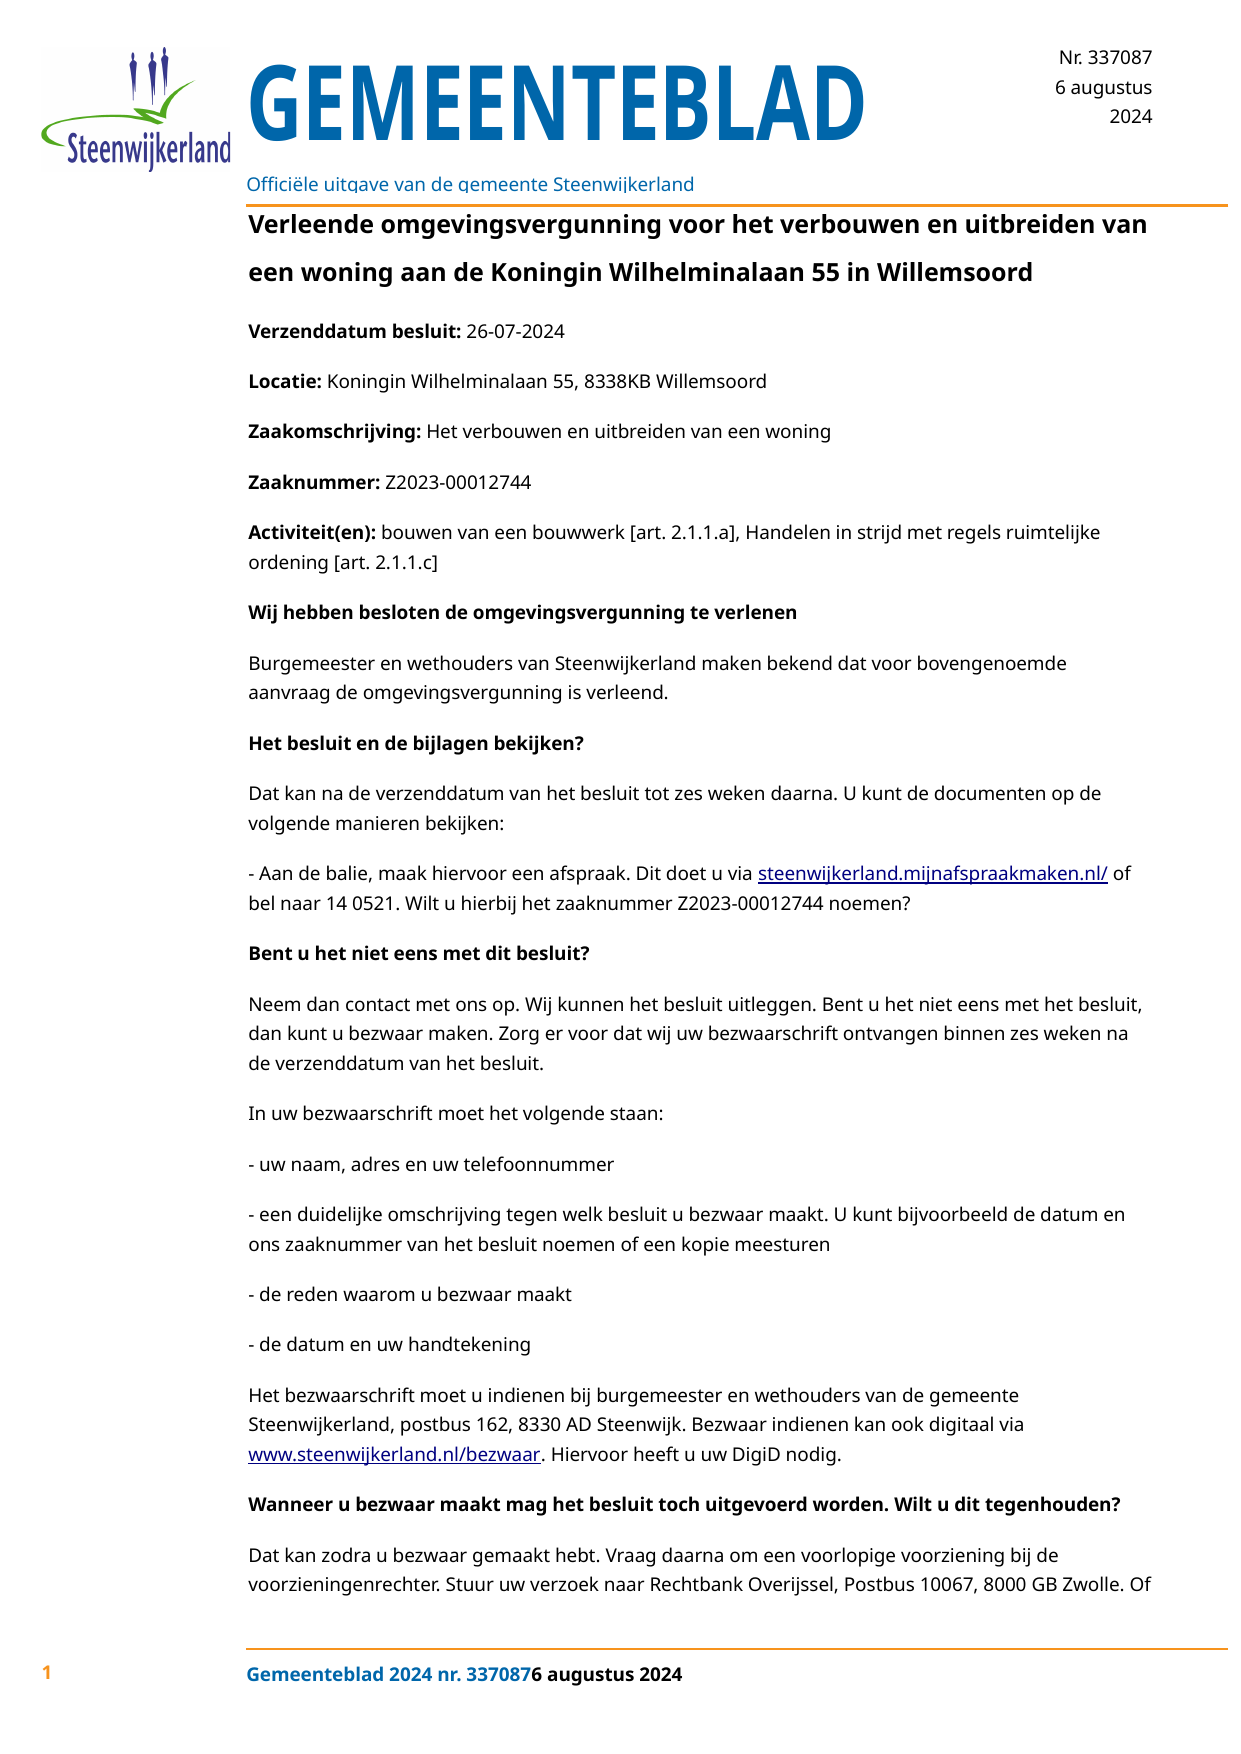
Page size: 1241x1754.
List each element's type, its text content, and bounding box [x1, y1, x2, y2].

text Verzenddatum besluit: 26-07-2024 [248, 318, 1152, 344]
text Dat kan zodra u bezwaar gemaakt hebt. Vraag daarna om een voorlopige voorziening bij de voorzieningenrechter. Stuur uw verzoek naar Rechtbank Overijssel, Postbus 10067, 8000 GB Zwolle. Of [248, 1542, 1152, 1597]
text - uw naam, adres en uw telefoonnummer [248, 1151, 1152, 1177]
text Dat kan na de verzenddatum van het besluit tot zes weken daarna. U kunt de documenten op de volgende manieren bekijken: [248, 780, 1152, 836]
picture [41, 47, 231, 172]
text Wij hebben besloten de omgevingsvergunning te verlenen [248, 599, 1152, 625]
text Zaaknummer: Z2023-00012744 [248, 469, 1152, 495]
text Wanneer u bezwaar maakt mag het besluit toch uitgevoerd worden. Wilt u dit tegenhouden? [248, 1492, 1152, 1517]
text Het besluit en de bijlagen bekijken? [248, 730, 1152, 756]
text Zaakomschrijving: Het verbouwen en uitbreiden van een woning [248, 419, 1152, 444]
text - een duidelijke omschrijving tegen welk besluit u bezwaar maakt. U kunt bijvoorbeeld de datum en ons zaaknummer van het besluit noemen of een kopie meesturen [248, 1201, 1152, 1257]
text Bent u het niet eens met dit besluit? [248, 940, 1152, 966]
text - Aan de balie, maak hiervoor een afspraak. Dit doet u via steenwijkerland.mijnafspraakmaken.nl/ of bel naar 14 0521. Wilt u hierbij het zaaknummer Z2023-00012744 noemen? [248, 860, 1152, 916]
text Locatie: Koningin Wilhelminalaan 55, 8338KB Willemsoord [248, 368, 1152, 394]
text Activiteit(en): bouwen van een bouwwerk [art. 2.1.1.a], Handelen in strijd met regels ruimtelijke ordening [art. 2.1.1.c] [248, 519, 1152, 575]
text In uw bezwaarschrift moet het volgende staan: [248, 1100, 1152, 1126]
text Burgemeester en wethouders van Steenwijkerland maken bekend dat voor bovengenoemde aanvraag de omgevingsvergunning is verleend. [248, 650, 1152, 705]
text Verleende omgevingsvergunning voor het verbouwen en uitbreiden van een woning aan de Koningin Wilhelminalaan 55 in Willemsoord [248, 207, 1152, 288]
text Het bezwaarschrift moet u indienen bij burgemeester en wethouders van de gemeente Steenwijkerland, postbus 162, 8330 AD Steenwijk. Bezwaar indienen kan ook digitaal via www.steenwijkerland.nl/bezwaar. Hiervoor heeft u uw DigiD nodig. [248, 1382, 1152, 1467]
text - de reden waarom u bezwaar maakt [248, 1281, 1152, 1307]
text - de datum en uw handtekening [248, 1332, 1152, 1357]
text Neem dan contact met ons op. Wij kunnen het besluit uitleggen. Bent u het niet eens met het besluit, dan kunt u bezwaar maken. Zorg er voor dat wij uw bezwaarschrift ontvangen binnen zes weken na de verzenddatum van het besluit. [248, 991, 1152, 1076]
